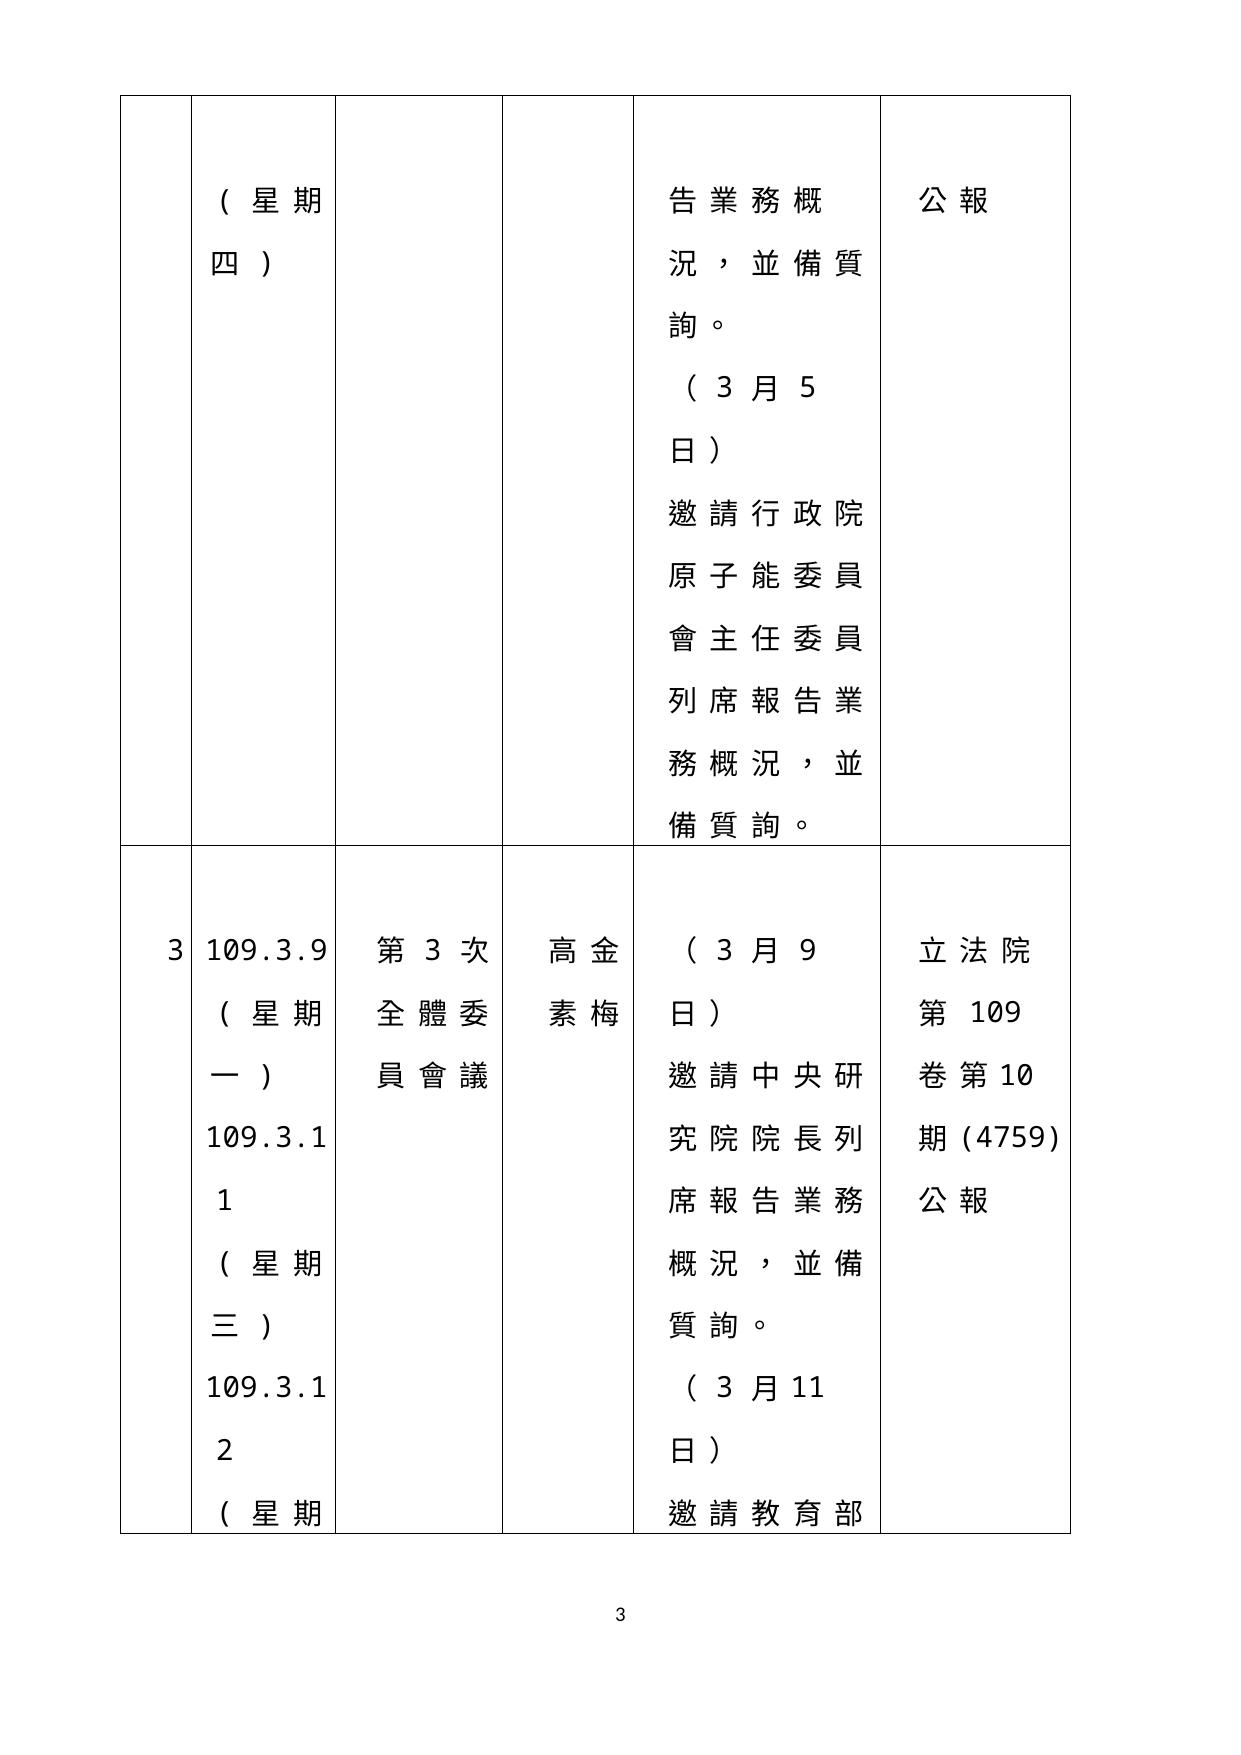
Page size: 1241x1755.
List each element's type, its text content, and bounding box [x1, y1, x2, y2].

table_cell (星期四) [192, 96, 335, 845]
table_cell [503, 96, 633, 845]
table_cell 3 [121, 846, 191, 1532]
table_cell （3月9日） 邀請中央研究院院長列席報告業務概況，並備質詢。 （3月11日） 邀請教育部 [634, 846, 880, 1532]
table_cell 公報 [881, 96, 1070, 845]
table_cell [121, 96, 191, 845]
table_cell 第3次全體委員會議 [336, 846, 502, 1532]
table_cell [336, 96, 502, 845]
table_cell 高金素梅 [503, 846, 633, 1532]
table_cell 告業務概況，並備質詢。 （3月5日） 邀請行政院原子能委員會主任委員列席報告業務概況，並備質詢。 [634, 96, 880, 845]
table_cell 109.3.9 (星期一) 109.3.11 (星期三) 109.3.12 (星期 [192, 846, 335, 1532]
table_cell 立法院第109卷第10期(4759)公報 [881, 846, 1070, 1532]
